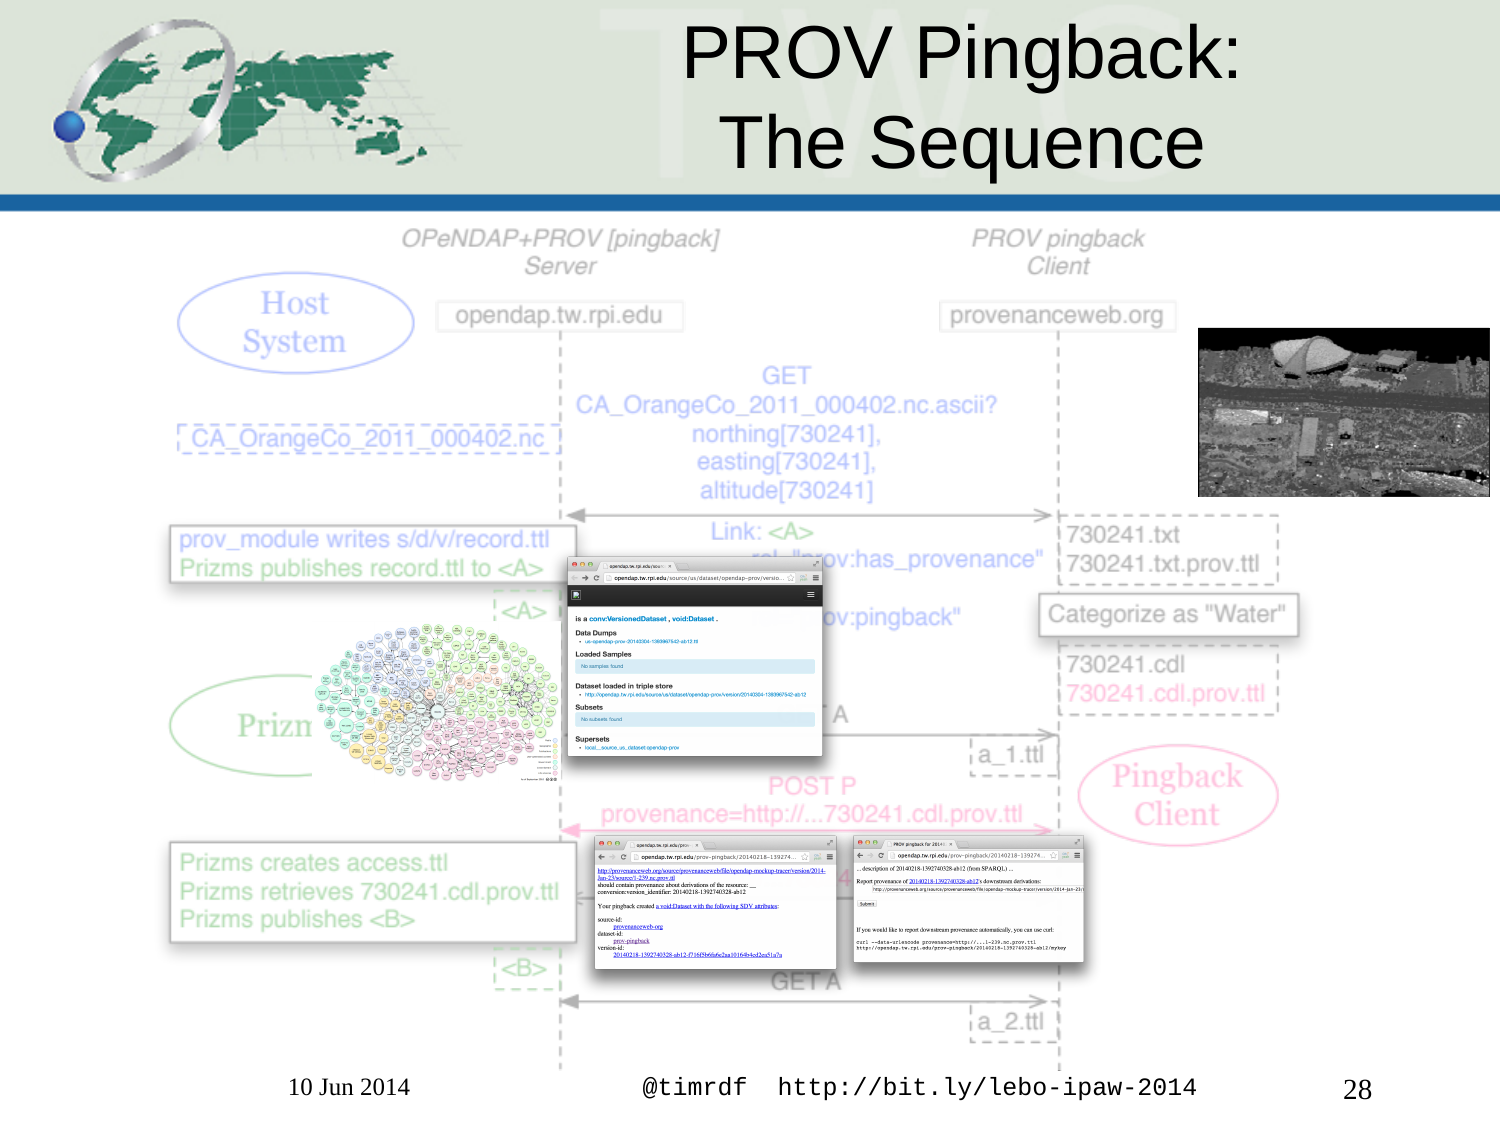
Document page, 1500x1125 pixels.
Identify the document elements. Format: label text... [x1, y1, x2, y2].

picture [312, 543, 845, 787]
text_box [4, 220, 1487, 1071]
picture [0, 0, 1500, 212]
picture [572, 822, 1353, 1125]
picture [1198, 326, 1490, 497]
title PROV Pingback: The Sequence [424, 0, 1500, 188]
